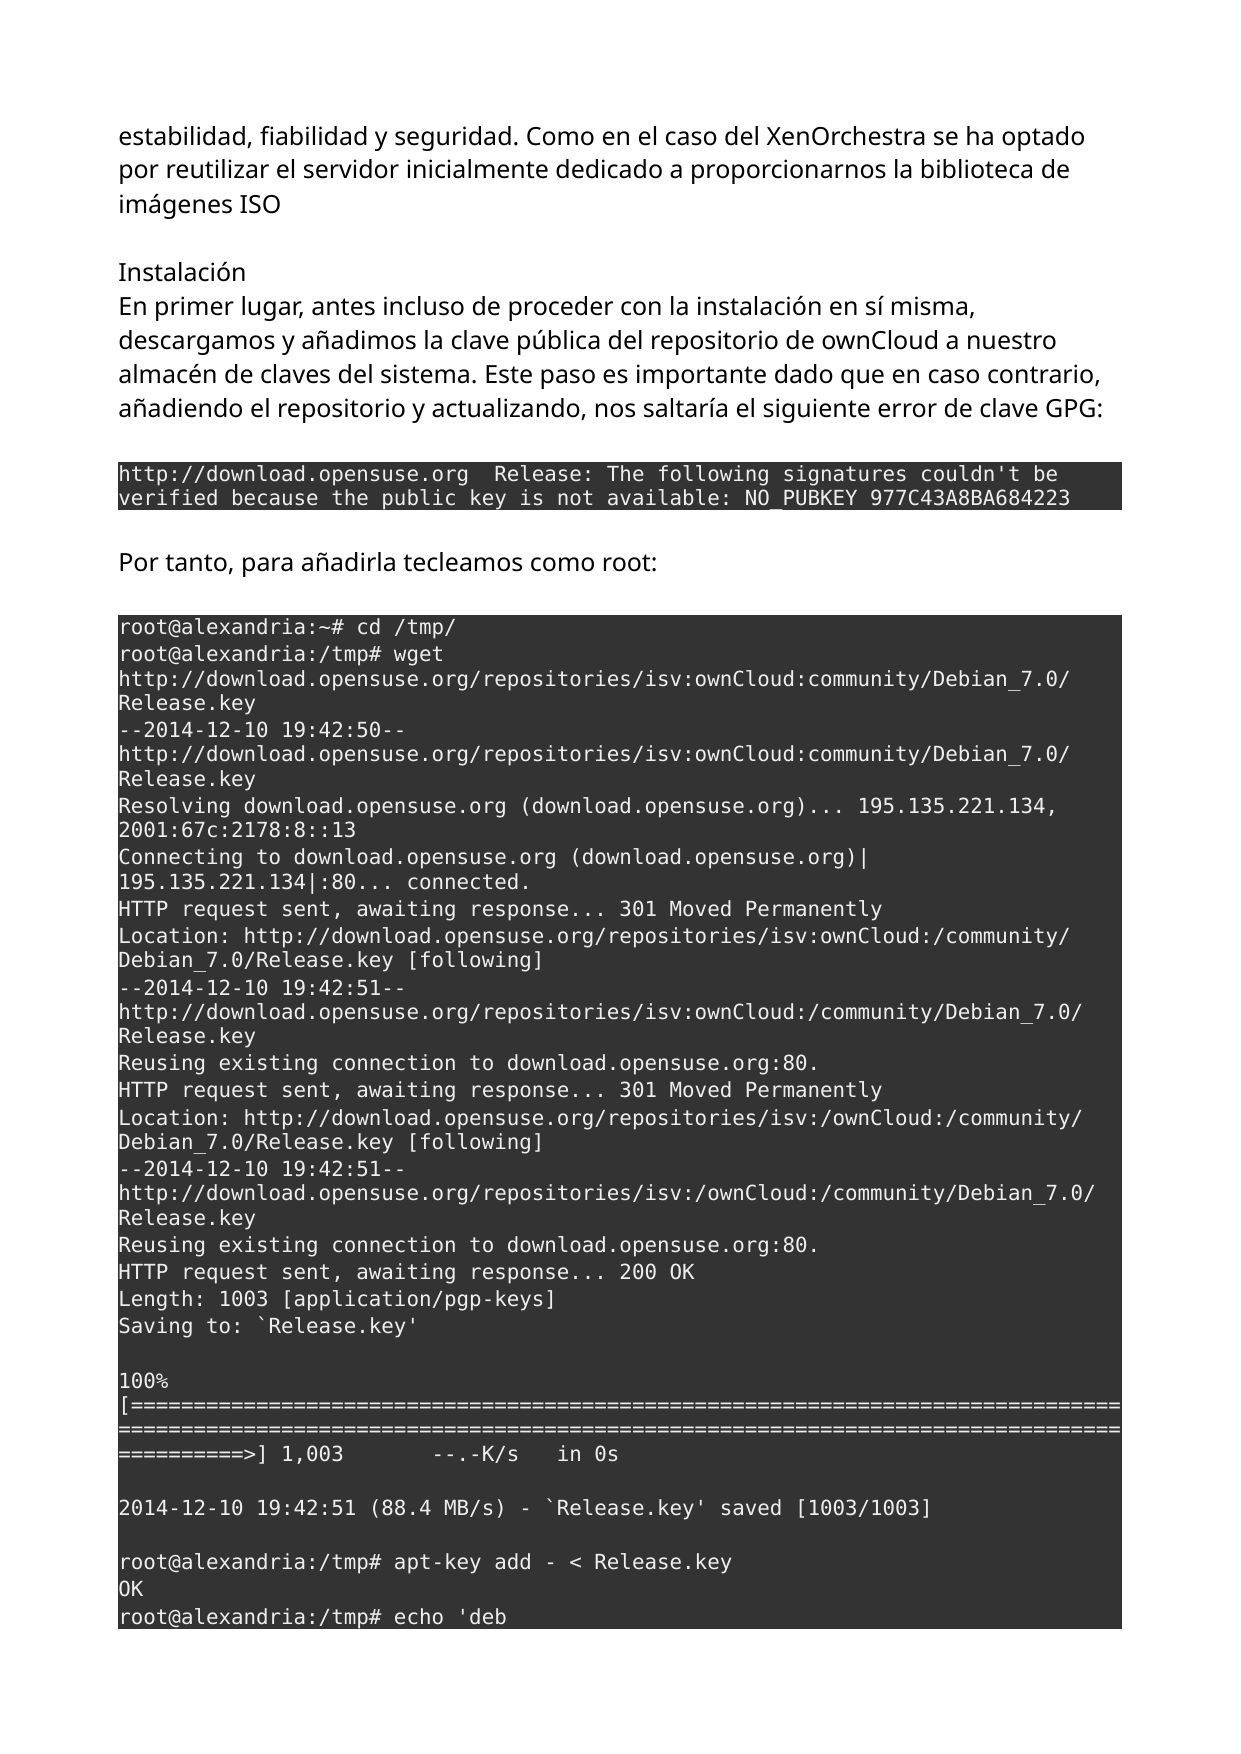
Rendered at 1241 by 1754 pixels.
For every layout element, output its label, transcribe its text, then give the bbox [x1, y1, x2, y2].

text HTTP request sent, awaiting response... 301 Moved Permanently [118, 1078, 1122, 1103]
text Reusing existing connection to download.opensuse.org:80. [118, 1233, 1122, 1257]
text Location: http://download.opensuse.org/repositories/isv:/ownCloud:/community/Debian_7.0/Release.key [following] [118, 1106, 1122, 1154]
text --2014-12-10 19:42:51-- http://download.opensuse.org/repositories/isv:ownCloud:/community/Debian_7.0/Release.key [118, 976, 1122, 1048]
text root@alexandria:/tmp# apt-key add - < Release.key [118, 1550, 1122, 1574]
text OK [118, 1577, 1122, 1602]
text Length: 1003 [application/pgp-keys] [118, 1287, 1122, 1311]
text estabilidad, fiabilidad y seguridad. Como en el caso del XenOrchestra se ha optado por reutilizar el servidor inicialmente dedicado a proporcionarnos la biblioteca de imágenes ISO [118, 118, 1122, 220]
text En primer lugar, antes incluso de proceder con la instalación en sí misma, descargamos y añadimos la clave pública del repositorio de ownCloud a nuestro almacén de claves del sistema. Este paso es importante dado que en caso contrario, añadiendo el repositorio y actualizando, nos saltaría el siguiente error de clave GPG: [118, 288, 1122, 425]
text 100%[=========================================================================================================================================================================>] 1,003 --.-K/s in 0s [118, 1369, 1122, 1466]
text Connecting to download.opensuse.org (download.opensuse.org)|195.135.221.134|:80... connected. [118, 845, 1122, 894]
text HTTP request sent, awaiting response... 200 OK [118, 1260, 1122, 1284]
text 2014-12-10 19:42:51 (88.4 MB/s) - `Release.key' saved [1003/1003] [118, 1496, 1122, 1520]
text --2014-12-10 19:42:51-- http://download.opensuse.org/repositories/isv:/ownCloud:/community/Debian_7.0/Release.key [118, 1157, 1122, 1230]
text Resolving download.opensuse.org (download.opensuse.org)... 195.135.221.134, 2001:67c:2178:8::13 [118, 794, 1122, 842]
text root@alexandria:~# cd /tmp/ [118, 615, 1122, 639]
text Reusing existing connection to download.opensuse.org:80. [118, 1051, 1122, 1076]
text Location: http://download.opensuse.org/repositories/isv:ownCloud:/community/Debian_7.0/Release.key [following] [118, 924, 1122, 973]
text HTTP request sent, awaiting response... 301 Moved Permanently [118, 897, 1122, 921]
text root@alexandria:/tmp# wget http://download.opensuse.org/repositories/isv:ownCloud:community/Debian_7.0/Release.key [118, 642, 1122, 715]
text root@alexandria:/tmp# echo 'deb [118, 1605, 1122, 1629]
text Saving to: `Release.key' [118, 1314, 1122, 1339]
text --2014-12-10 19:42:50-- http://download.opensuse.org/repositories/isv:ownCloud:community/Debian_7.0/Release.key [118, 718, 1122, 791]
text Instalación [118, 254, 1122, 288]
text http://download.opensuse.org Release: The following signatures couldn't be verified because the public key is not available: NO_PUBKEY 977C43A8BA684223 [118, 462, 1122, 510]
text Por tanto, para añadirla tecleamos como root: [118, 544, 1122, 578]
